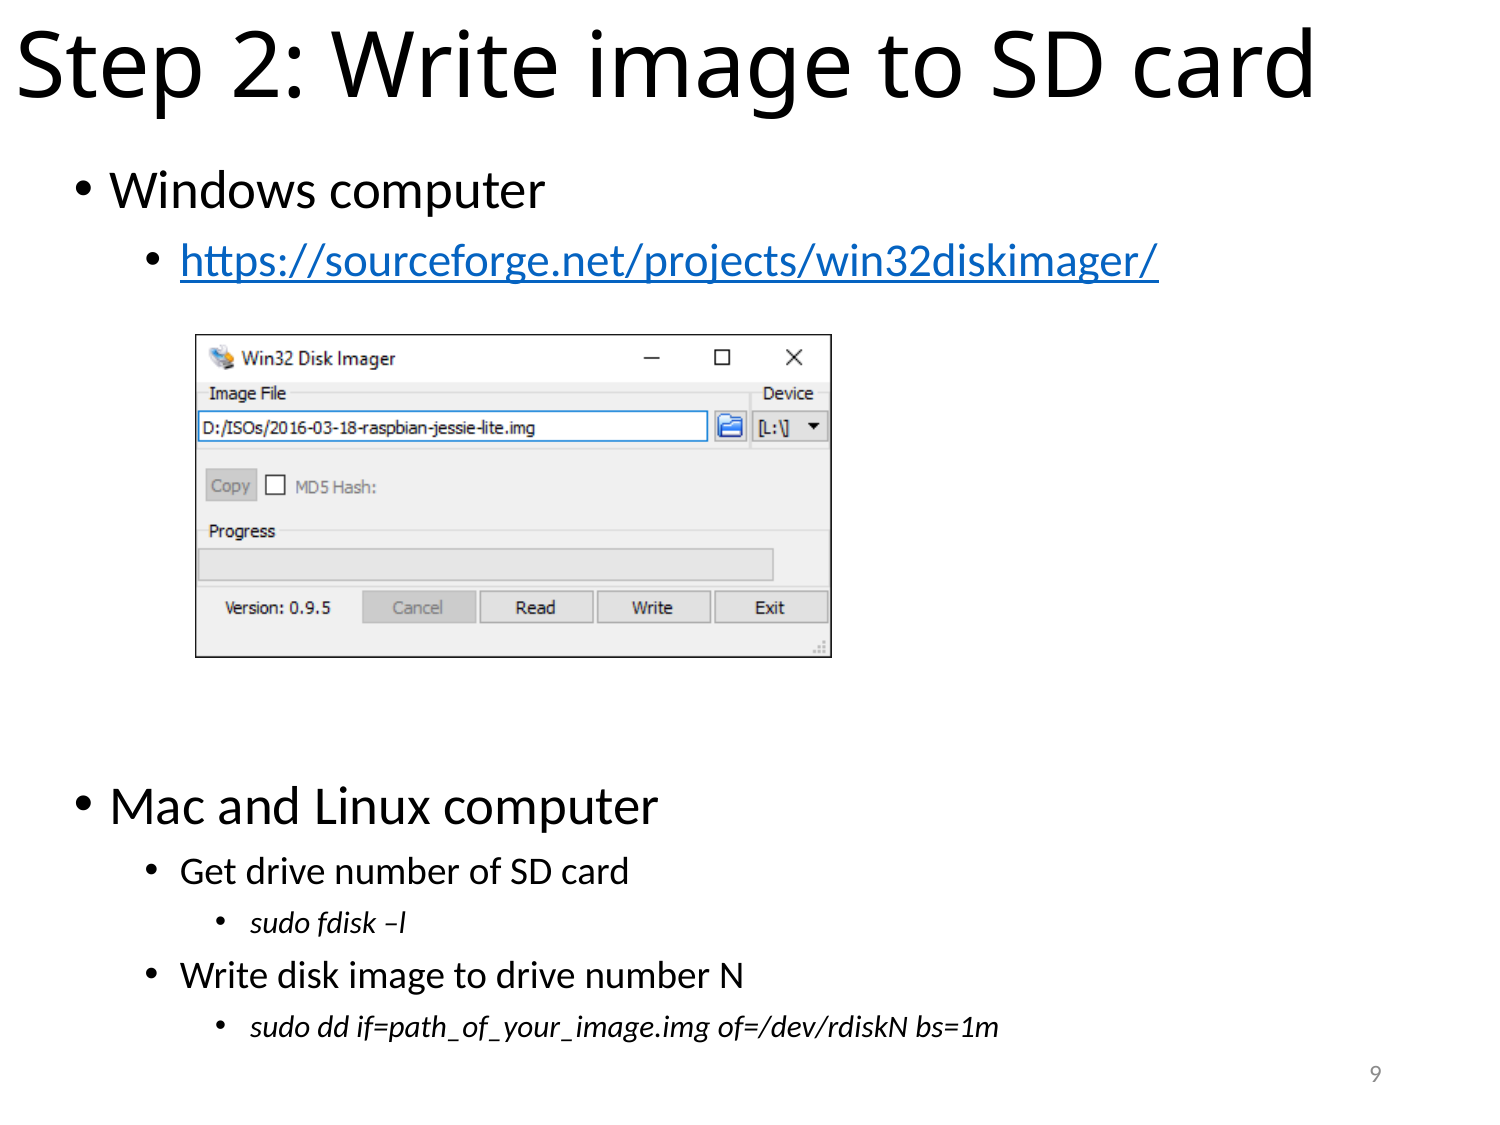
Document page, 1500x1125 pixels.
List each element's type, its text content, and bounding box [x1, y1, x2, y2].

picture [195, 334, 832, 658]
slide_number [1059, 1042, 1397, 1103]
title Step 2: Write image to SD card [0, 0, 1500, 136]
list Windows computer https://sourceforge.net/projects/win32diskimager/ Mac and Linux computer Get drive number of SD card sudo fdisk –l Write disk image to drive number N sudo dd if=path_of_your_image.img of=/dev/rdiskN bs=1m [59, 153, 1353, 1061]
